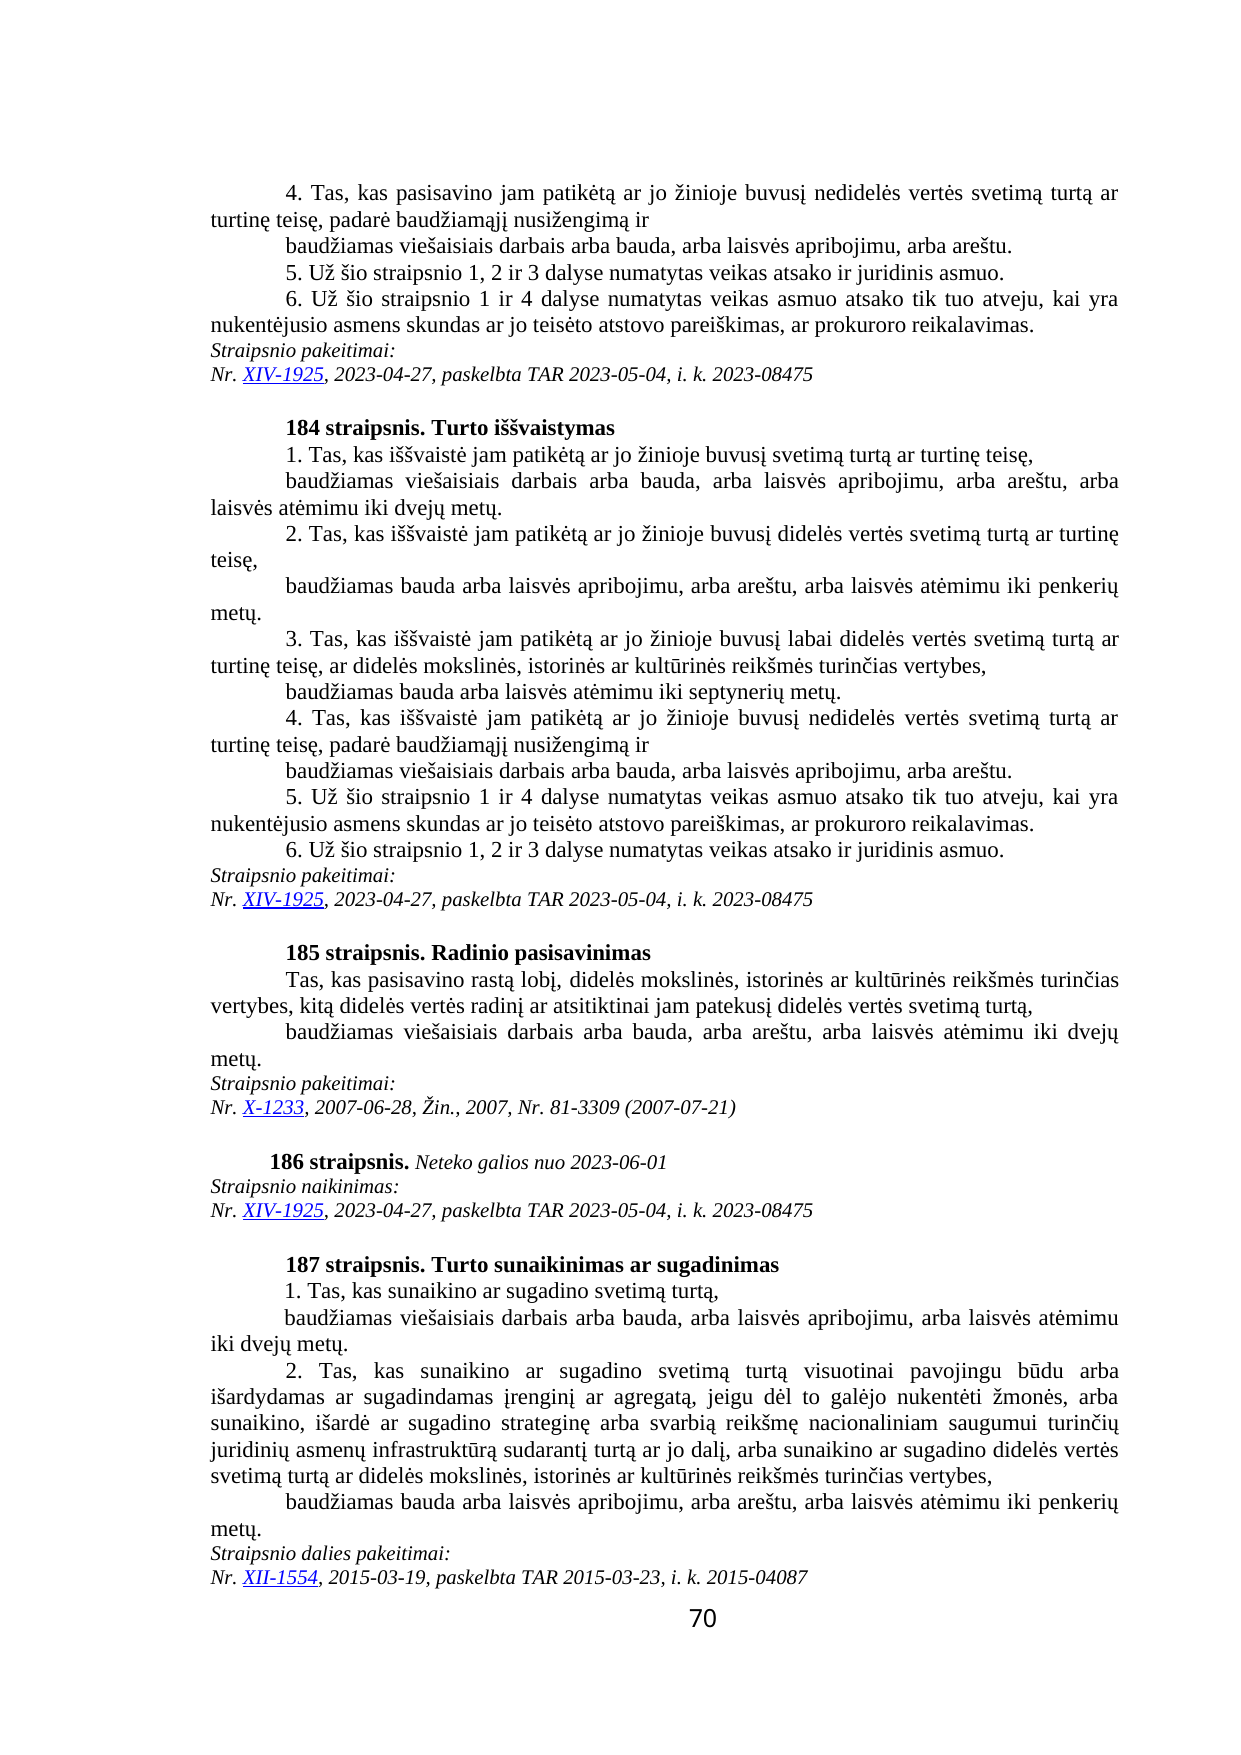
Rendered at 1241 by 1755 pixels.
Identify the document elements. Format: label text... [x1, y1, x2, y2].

text baudžiamas viešaisiais darbais arba bauda, arba laisvės apribojimu, arba areštu, arba laisvės atėmimu iki dvejų metų. [210, 467, 1120, 520]
text 1. Tas, kas sunaikino ar sugadino svetimą turtą, [210, 1278, 1120, 1304]
text 6. Už šio straipsnio 1 ir 4 dalyse numatytas veikas asmuo atsako tik tuo atveju, kai yra nukentėjusio asmens skundas ar jo teisėto atstovo pareiškimas, ar prokuroro reikalavimas. [210, 285, 1120, 338]
text Straipsnio pakeitimai: [210, 338, 1120, 362]
text 4. Tas, kas iššvaistė jam patikėtą ar jo žinioje buvusį nedidelės vertės svetimą turtą ar turtinę teisę, padarė baudžiamąjį nusižengimą ir [210, 704, 1120, 757]
text baudžiamas bauda arba laisvės apribojimu, arba areštu, arba laisvės atėmimu iki penkerių metų. [210, 1488, 1120, 1541]
text 186 straipsnis. Neteko galios nuo 2023-06-01 [210, 1148, 1120, 1174]
text 185 straipsnis. Radinio pasisavinimas [210, 939, 1120, 966]
text baudžiamas bauda arba laisvės atėmimu iki septynerių metų. [210, 678, 1120, 704]
text 6. Už šio straipsnio 1, 2 ir 3 dalyse numatytas veikas atsako ir juridinis asmuo. [210, 836, 1120, 862]
text 2. Tas, kas iššvaistė jam patikėtą ar jo žinioje buvusį didelės vertės svetimą turtą ar turtinę teisę, [210, 520, 1120, 573]
text Nr. XIV-1925, 2023-04-27, paskelbta TAR 2023-05-04, i. k. 2023-08475 [210, 887, 1120, 911]
text Tas, kas pasisavino rastą lobį, didelės mokslinės, istorinės ar kultūrinės reikšmės turinčias vertybes, kitą didelės vertės radinį ar atsitiktinai jam patekusį didelės vertės svetimą turtą, [210, 966, 1120, 1018]
text Straipsnio pakeitimai: [210, 1071, 1120, 1095]
text baudžiamas viešaisiais darbais arba bauda, arba laisvės apribojimu, arba laisvės atėmimu iki dvejų metų. [210, 1304, 1120, 1357]
text baudžiamas viešaisiais darbais arba bauda, arba laisvės apribojimu, arba areštu. [210, 757, 1120, 783]
text baudžiamas viešaisiais darbais arba bauda, arba laisvės apribojimu, arba areštu. [210, 232, 1120, 258]
text 5. Už šio straipsnio 1 ir 4 dalyse numatytas veikas asmuo atsako tik tuo atveju, kai yra nukentėjusio asmens skundas ar jo teisėto atstovo pareiškimas, ar prokuroro reikalavimas. [210, 783, 1120, 836]
text 187 straipsnis. Turto sunaikinimas ar sugadinimas [210, 1251, 1120, 1278]
text Nr. X-1233, 2007-06-28, Žin., 2007, Nr. 81-3309 (2007-07-21) [210, 1095, 1120, 1119]
text Nr. XIV-1925, 2023-04-27, paskelbta TAR 2023-05-04, i. k. 2023-08475 [210, 362, 1120, 386]
text Straipsnio dalies pakeitimai: [210, 1541, 1120, 1565]
text 1. Tas, kas iššvaistė jam patikėtą ar jo žinioje buvusį svetimą turtą ar turtinę teisę, [210, 441, 1120, 467]
text Nr. XII-1554, 2015-03-19, paskelbta TAR 2015-03-23, i. k. 2015-04087 [210, 1565, 1120, 1589]
text baudžiamas viešaisiais darbais arba bauda, arba areštu, arba laisvės atėmimu iki dvejų metų. [210, 1018, 1120, 1071]
text 3. Tas, kas iššvaistė jam patikėtą ar jo žinioje buvusį labai didelės vertės svetimą turtą ar turtinę teisę, ar didelės mokslinės, istorinės ar kultūrinės reikšmės turinčias vertybes, [210, 625, 1120, 678]
text Straipsnio pakeitimai: [210, 862, 1120, 887]
text 2. Tas, kas sunaikino ar sugadino svetimą turtą visuotinai pavojingu būdu arba išardydamas ar sugadindamas įrenginį ar agregatą, jeigu dėl to galėjo nukentėti žmonės, arba sunaikino, išardė ar sugadino strateginę arba svarbią reikšmę nacionaliniam saugumui turinčių juridinių asmenų infrastruktūrą sudarantį turtą ar jo dalį, arba sunaikino ar sugadino didelės vertės svetimą turtą ar didelės mokslinės, istorinės ar kultūrinės reikšmės turinčias vertybes, [210, 1357, 1120, 1488]
text 184 straipsnis. Turto iššvaistymas [210, 414, 1120, 441]
text 4. Tas, kas pasisavino jam patikėtą ar jo žinioje buvusį nedidelės vertės svetimą turtą ar turtinę teisę, padarė baudžiamąjį nusižengimą ir [210, 179, 1120, 232]
text 5. Už šio straipsnio 1, 2 ir 3 dalyse numatytas veikas atsako ir juridinis asmuo. [210, 258, 1120, 285]
text Straipsnio naikinimas: [210, 1174, 1120, 1198]
text baudžiamas bauda arba laisvės apribojimu, arba areštu, arba laisvės atėmimu iki penkerių metų. [210, 573, 1120, 625]
text Nr. XIV-1925, 2023-04-27, paskelbta TAR 2023-05-04, i. k. 2023-08475 [210, 1198, 1120, 1222]
